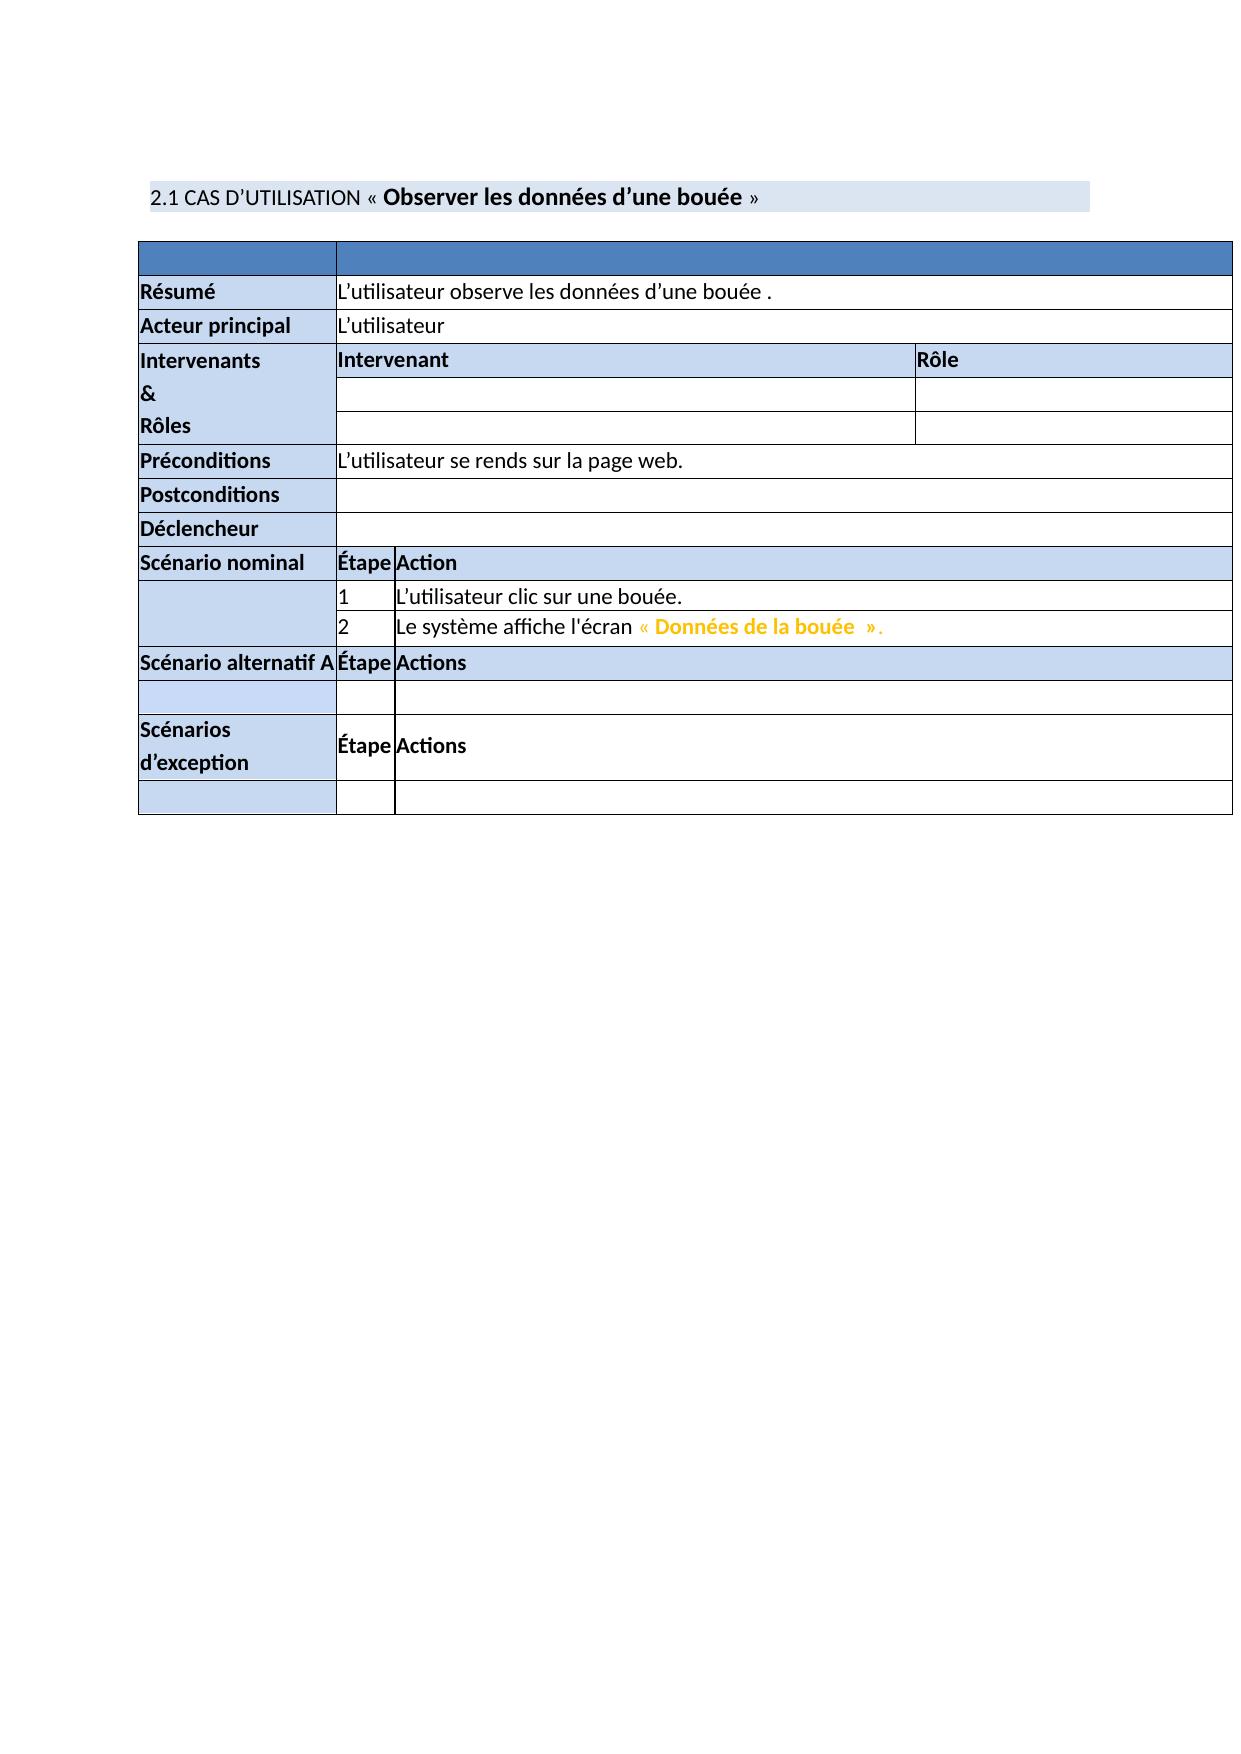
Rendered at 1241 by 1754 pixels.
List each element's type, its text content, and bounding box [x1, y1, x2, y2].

table_cell [396, 781, 1232, 813]
table_cell 2 [337, 611, 394, 646]
table_cell Scénarios d’exception [139, 715, 336, 779]
table_cell Le système affiche l'écran « Données de la bouée ». [396, 611, 1232, 646]
table_cell Scénario nominal [139, 547, 336, 580]
table_cell [337, 513, 1232, 546]
table_cell Rôle [916, 344, 1232, 377]
table_cell Acteur principal [139, 310, 336, 343]
table_header [139, 242, 336, 275]
table_cell L’utilisateur observe les données d’une bouée . [337, 276, 1232, 309]
table_cell [337, 412, 915, 444]
table_cell Résumé [139, 276, 336, 309]
table_cell [337, 781, 394, 813]
table_cell [337, 378, 915, 411]
table_cell L’utilisateur [337, 310, 1232, 343]
table_cell Intervenants & Rôles [139, 344, 336, 444]
table_cell Scénario alternatif A [139, 647, 336, 680]
table_cell Action [396, 547, 1232, 580]
table_cell Préconditions [139, 445, 336, 478]
table_cell [337, 479, 1232, 512]
table_cell L’utilisateur se rends sur la page web. [337, 445, 1232, 478]
table_cell [916, 378, 1232, 411]
table_cell L’utilisateur clic sur une bouée. [396, 581, 1232, 610]
table_cell 1 [337, 581, 394, 610]
table_cell Actions [396, 647, 1232, 680]
table_cell Étape [337, 715, 394, 779]
table_cell Déclencheur [139, 513, 336, 546]
table_cell [916, 412, 1232, 444]
table_header [337, 242, 1232, 275]
table_cell Postconditions [139, 479, 336, 512]
table_cell [139, 781, 336, 813]
table_cell [396, 681, 1232, 713]
table_cell [337, 681, 394, 713]
subtitle 2.1 CAS D’UTILISATION « Observer les données d’une bouée » [150, 181, 1090, 212]
table_cell [139, 581, 336, 646]
table_cell Étape [337, 647, 394, 680]
table_cell Étape [337, 547, 394, 580]
table_cell Actions [396, 715, 1232, 779]
table_cell Intervenant [337, 344, 915, 377]
table_cell [139, 681, 336, 713]
